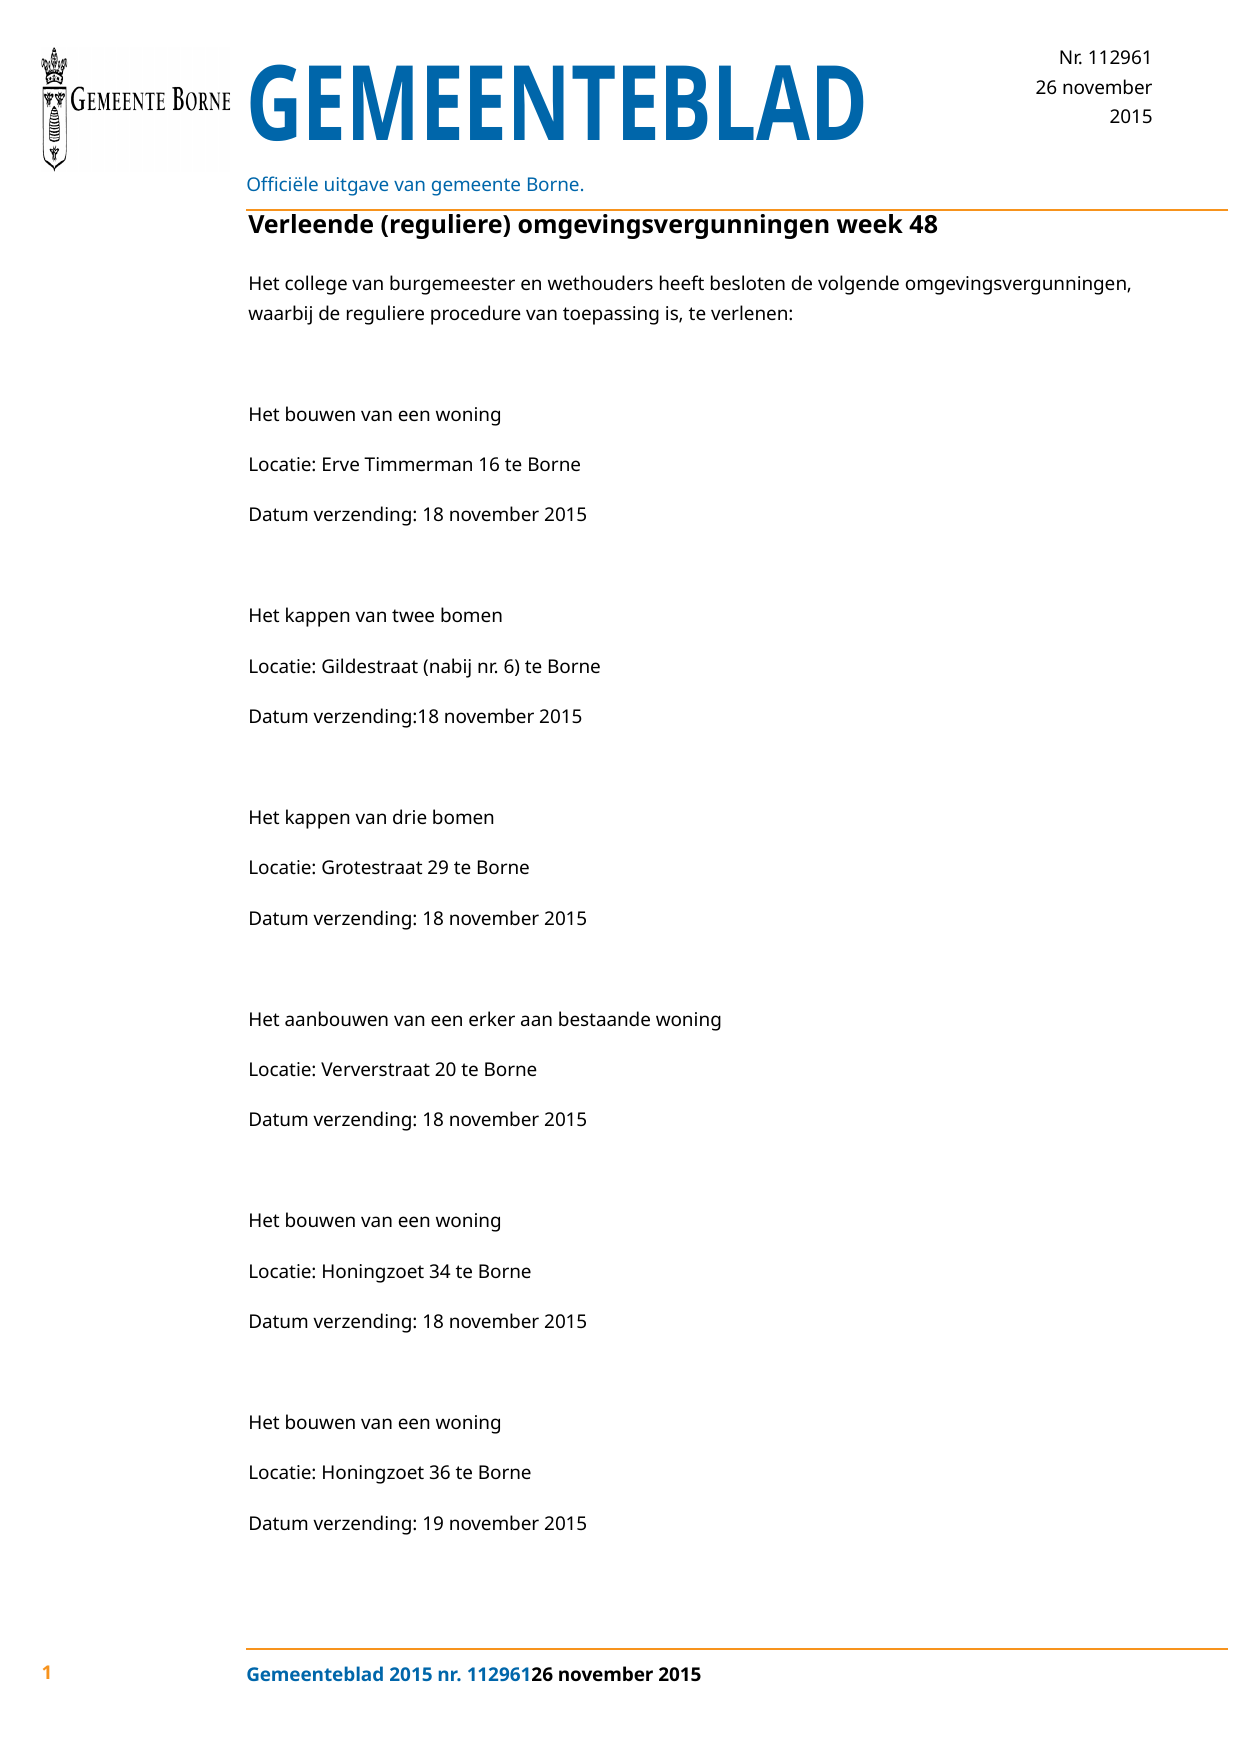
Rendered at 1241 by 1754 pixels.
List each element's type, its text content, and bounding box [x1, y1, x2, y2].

text Datum verzending: 18 november 2015 [248, 1107, 1152, 1132]
text Datum verzending: 19 november 2015 [248, 1510, 1152, 1536]
text Datum verzending: 18 november 2015 [248, 502, 1152, 527]
text Locatie: Honingzoet 34 te Borne [248, 1258, 1152, 1283]
text Locatie: Gildestraat (nabij nr. 6) te Borne [248, 653, 1152, 678]
text Locatie: Ververstraat 20 te Borne [248, 1056, 1152, 1082]
text Locatie: Erve Timmerman 16 te Borne [248, 451, 1152, 477]
text Het aanbouwen van een erker aan bestaande woning [248, 1006, 1152, 1031]
text Verleende (reguliere) omgevingsvergunningen week 48 [248, 211, 1152, 241]
text Het bouwen van een woning [248, 1409, 1152, 1435]
text Het college van burgemeester en wethouders heeft besloten de volgende omgevingsvergunningen, waarbij de reguliere procedure van toepassing is, te verlenen: [248, 270, 1152, 326]
text Locatie: Honingzoet 36 te Borne [248, 1459, 1152, 1485]
text Het bouwen van een woning [248, 1207, 1152, 1233]
picture [41, 47, 231, 172]
text Datum verzending: 18 november 2015 [248, 905, 1152, 931]
text Het kappen van twee bomen [248, 602, 1152, 628]
text Datum verzending: 18 november 2015 [248, 1308, 1152, 1334]
text Datum verzending:18 november 2015 [248, 703, 1152, 729]
text Het kappen van drie bomen [248, 804, 1152, 830]
text Locatie: Grotestraat 29 te Borne [248, 854, 1152, 880]
text Het bouwen van een woning [248, 401, 1152, 426]
